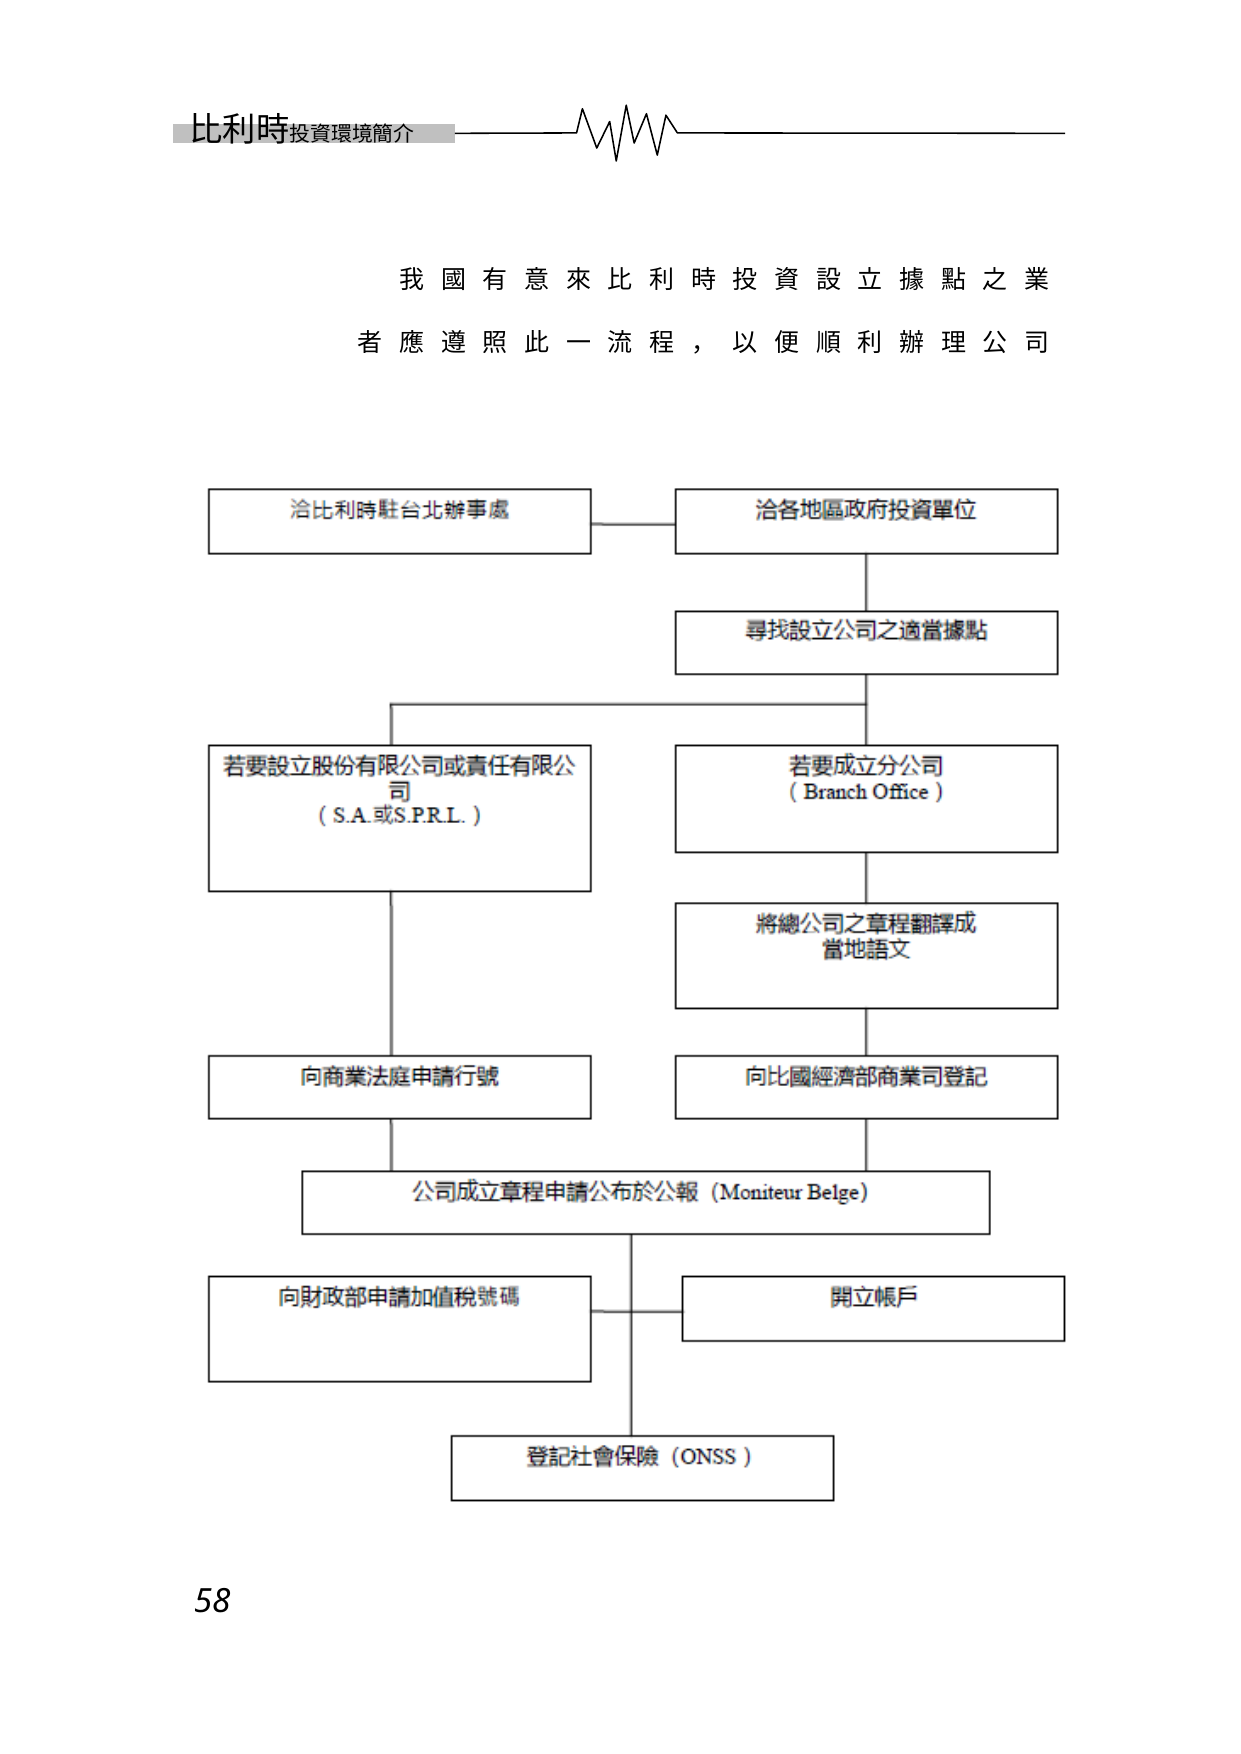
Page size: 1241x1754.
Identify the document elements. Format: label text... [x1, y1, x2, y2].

text 我國有意來比利時投資設立據點之業者應遵照此一流程，以便順利辦理公司 [330, 236, 1058, 361]
picture [149, 410, 1119, 1539]
